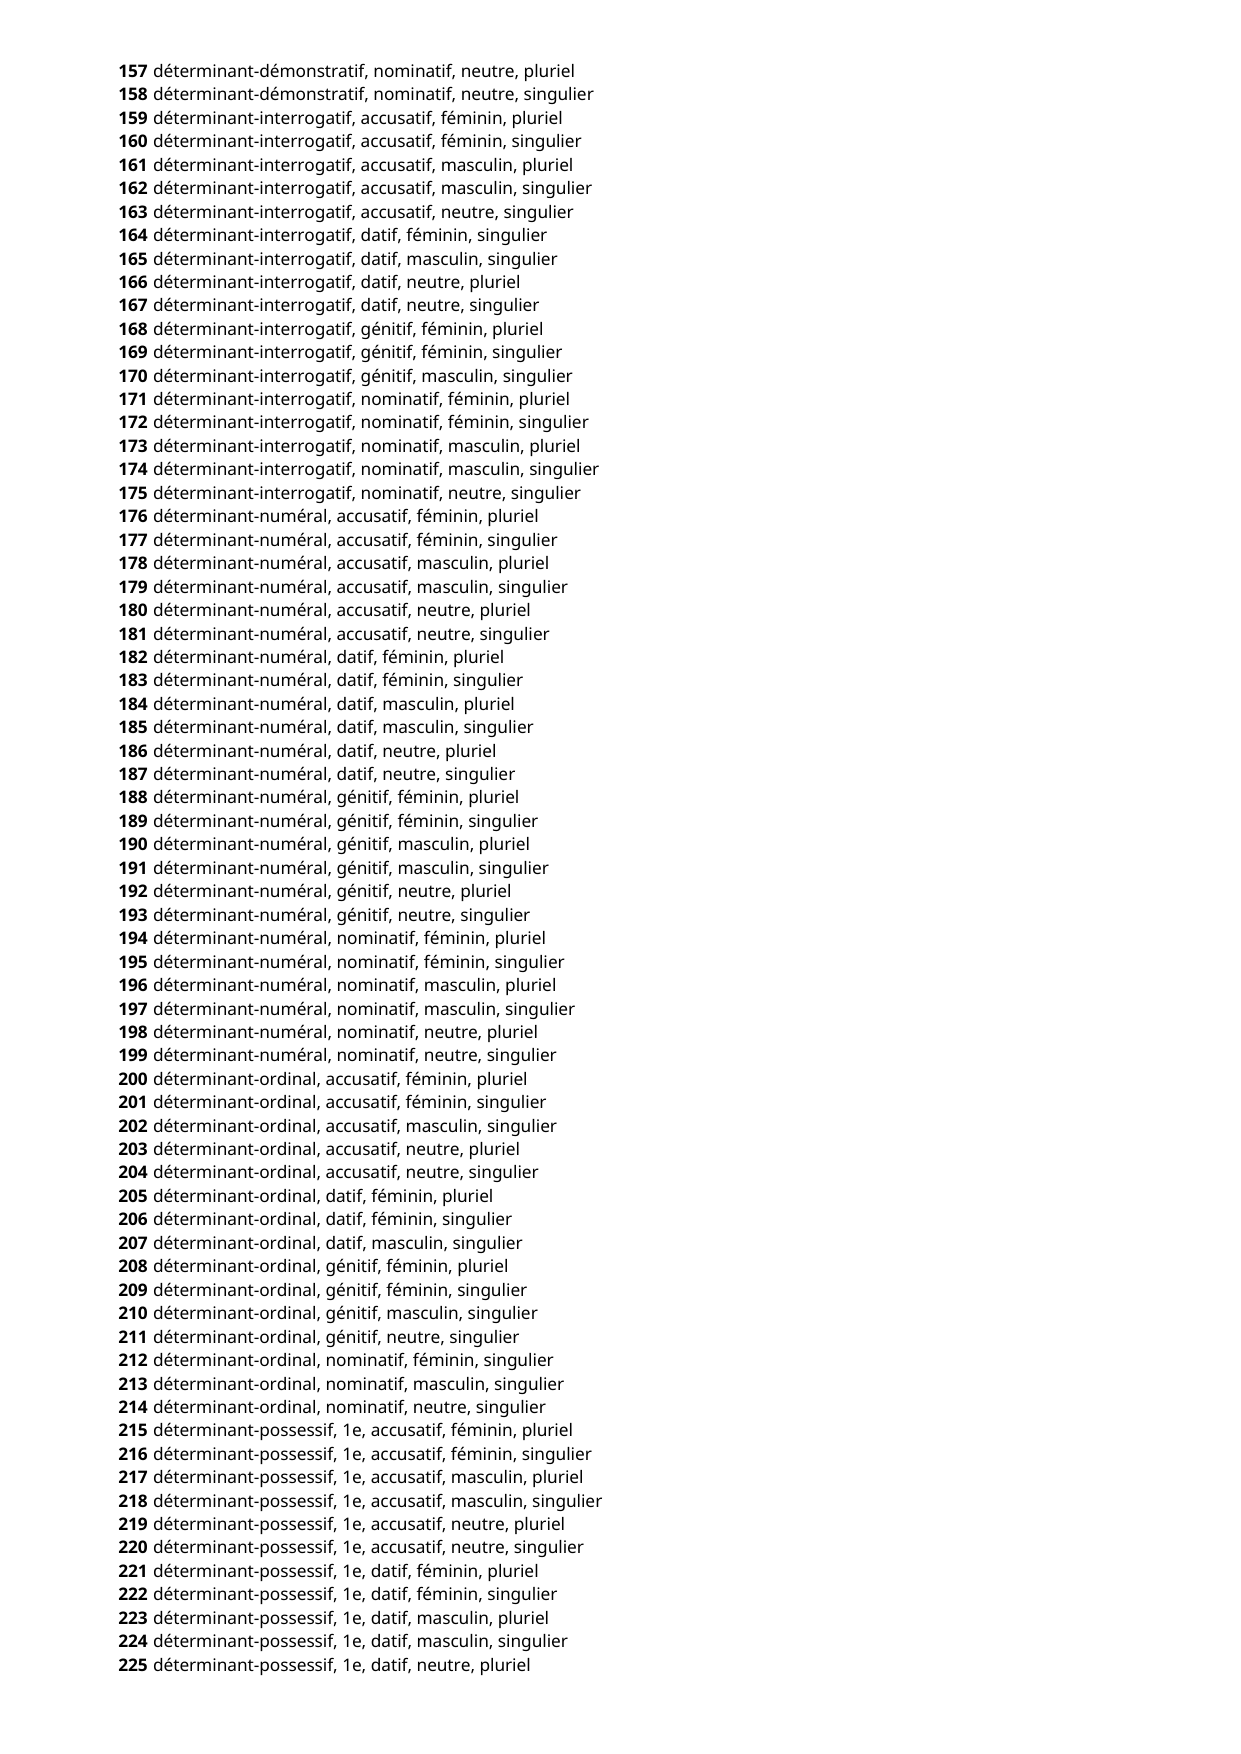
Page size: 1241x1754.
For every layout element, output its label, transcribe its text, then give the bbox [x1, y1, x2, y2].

table_cell déterminant-numéral, accusatif, masculin, pluriel [153, 551, 1240, 575]
table_cell 164 [118, 223, 153, 247]
table_cell déterminant-possessif, 1e, datif, féminin, pluriel [153, 1559, 1240, 1582]
table_cell 215 [118, 1419, 153, 1442]
table_cell 210 [118, 1301, 153, 1325]
table_cell déterminant-ordinal, accusatif, neutre, singulier [153, 1161, 1240, 1184]
table_cell 179 [118, 575, 153, 598]
table_cell déterminant-numéral, accusatif, masculin, singulier [153, 575, 1240, 598]
table_cell déterminant-possessif, 1e, accusatif, neutre, pluriel [153, 1512, 1240, 1536]
table_cell 158 [118, 83, 153, 106]
table_cell 191 [118, 856, 153, 879]
table_cell déterminant-interrogatif, datif, masculin, singulier [153, 247, 1240, 270]
table_cell 199 [118, 1044, 153, 1067]
table_cell déterminant-numéral, datif, neutre, singulier [153, 762, 1240, 786]
table_cell déterminant-démonstratif, nominatif, neutre, singulier [153, 83, 1240, 106]
table_cell déterminant-numéral, datif, neutre, pluriel [153, 739, 1240, 762]
table_cell 216 [118, 1442, 153, 1465]
table_cell 184 [118, 692, 153, 715]
table_cell 159 [118, 106, 153, 129]
table_cell 170 [118, 364, 153, 387]
table_cell 181 [118, 622, 153, 645]
table_cell 163 [118, 200, 153, 223]
table_cell déterminant-ordinal, datif, féminin, singulier [153, 1208, 1240, 1231]
table_cell 173 [118, 434, 153, 457]
table_cell déterminant-ordinal, nominatif, féminin, singulier [153, 1348, 1240, 1372]
table_cell déterminant-numéral, nominatif, féminin, singulier [153, 950, 1240, 973]
table_cell 221 [118, 1559, 153, 1582]
table_cell déterminant-interrogatif, génitif, masculin, singulier [153, 364, 1240, 387]
table_cell 214 [118, 1395, 153, 1418]
table_cell 185 [118, 715, 153, 739]
table_cell déterminant-ordinal, accusatif, neutre, pluriel [153, 1137, 1240, 1161]
table_cell déterminant-interrogatif, nominatif, neutre, singulier [153, 481, 1240, 504]
table_cell déterminant-ordinal, accusatif, féminin, singulier [153, 1090, 1240, 1114]
table_cell déterminant-numéral, génitif, neutre, pluriel [153, 879, 1240, 903]
table_cell déterminant-possessif, 1e, accusatif, féminin, pluriel [153, 1419, 1240, 1442]
table_cell 212 [118, 1348, 153, 1372]
table_cell 183 [118, 669, 153, 692]
table_cell 211 [118, 1325, 153, 1348]
table_cell 178 [118, 551, 153, 575]
table_cell déterminant-possessif, 1e, accusatif, neutre, singulier [153, 1536, 1240, 1559]
table_cell 186 [118, 739, 153, 762]
table_cell déterminant-numéral, génitif, neutre, singulier [153, 903, 1240, 926]
table_cell déterminant-numéral, accusatif, neutre, pluriel [153, 598, 1240, 622]
table_cell 188 [118, 786, 153, 809]
table_cell 171 [118, 387, 153, 411]
table_cell 162 [118, 176, 153, 200]
table_cell 167 [118, 294, 153, 317]
table_cell déterminant-interrogatif, nominatif, féminin, pluriel [153, 387, 1240, 411]
table_cell 174 [118, 458, 153, 481]
table_cell 200 [118, 1067, 153, 1090]
table_cell déterminant-numéral, datif, féminin, pluriel [153, 645, 1240, 668]
table_cell 195 [118, 950, 153, 973]
table_cell 220 [118, 1536, 153, 1559]
table_cell déterminant-possessif, 1e, datif, neutre, pluriel [153, 1653, 1240, 1676]
table_cell déterminant-ordinal, nominatif, masculin, singulier [153, 1372, 1240, 1395]
table_cell déterminant-possessif, 1e, datif, masculin, pluriel [153, 1606, 1240, 1629]
table_cell déterminant-ordinal, datif, féminin, pluriel [153, 1184, 1240, 1207]
table_cell 203 [118, 1137, 153, 1161]
table_cell 202 [118, 1114, 153, 1137]
table_cell 208 [118, 1254, 153, 1278]
table_cell déterminant-interrogatif, nominatif, masculin, pluriel [153, 434, 1240, 457]
table_cell 219 [118, 1512, 153, 1536]
table_cell 205 [118, 1184, 153, 1207]
table_cell déterminant-possessif, 1e, accusatif, féminin, singulier [153, 1442, 1240, 1465]
table_cell déterminant-ordinal, accusatif, masculin, singulier [153, 1114, 1240, 1137]
table_cell déterminant-démonstratif, nominatif, neutre, pluriel [153, 59, 1240, 82]
table_cell 160 [118, 129, 153, 153]
table_cell 161 [118, 153, 153, 176]
table_cell déterminant-numéral, génitif, féminin, singulier [153, 809, 1240, 832]
table_cell déterminant-interrogatif, datif, neutre, singulier [153, 294, 1240, 317]
table_cell 207 [118, 1231, 153, 1254]
table_cell déterminant-ordinal, accusatif, féminin, pluriel [153, 1067, 1240, 1090]
table_cell déterminant-numéral, datif, masculin, singulier [153, 715, 1240, 739]
table_cell déterminant-interrogatif, accusatif, masculin, pluriel [153, 153, 1240, 176]
table_cell 196 [118, 973, 153, 997]
table_cell 217 [118, 1465, 153, 1489]
table_cell déterminant-ordinal, nominatif, neutre, singulier [153, 1395, 1240, 1418]
table_cell déterminant-numéral, génitif, masculin, singulier [153, 856, 1240, 879]
table_cell 224 [118, 1629, 153, 1653]
table_cell déterminant-numéral, datif, masculin, pluriel [153, 692, 1240, 715]
table_cell 201 [118, 1090, 153, 1114]
table_cell déterminant-interrogatif, accusatif, neutre, singulier [153, 200, 1240, 223]
table_cell déterminant-interrogatif, accusatif, féminin, singulier [153, 129, 1240, 153]
table_cell 192 [118, 879, 153, 903]
table_cell 177 [118, 528, 153, 551]
table_cell déterminant-interrogatif, accusatif, féminin, pluriel [153, 106, 1240, 129]
table_cell déterminant-possessif, 1e, datif, féminin, singulier [153, 1583, 1240, 1606]
table_cell 175 [118, 481, 153, 504]
table_cell déterminant-interrogatif, datif, féminin, singulier [153, 223, 1240, 247]
table_cell 157 [118, 59, 153, 82]
table_cell 194 [118, 926, 153, 950]
table_cell 209 [118, 1278, 153, 1301]
table_cell déterminant-numéral, génitif, féminin, pluriel [153, 786, 1240, 809]
table_cell 189 [118, 809, 153, 832]
table_cell déterminant-interrogatif, nominatif, masculin, singulier [153, 458, 1240, 481]
table_cell 225 [118, 1653, 153, 1676]
table_cell déterminant-ordinal, génitif, féminin, pluriel [153, 1254, 1240, 1278]
table_cell 218 [118, 1489, 153, 1512]
table_cell déterminant-ordinal, datif, masculin, singulier [153, 1231, 1240, 1254]
table_cell 165 [118, 247, 153, 270]
table_cell déterminant-ordinal, génitif, féminin, singulier [153, 1278, 1240, 1301]
table_cell déterminant-interrogatif, génitif, féminin, pluriel [153, 317, 1240, 340]
table_cell 206 [118, 1208, 153, 1231]
table_cell 168 [118, 317, 153, 340]
table_cell déterminant-interrogatif, datif, neutre, pluriel [153, 270, 1240, 293]
table_cell déterminant-interrogatif, nominatif, féminin, singulier [153, 411, 1240, 434]
table_cell déterminant-numéral, nominatif, masculin, singulier [153, 997, 1240, 1020]
table_cell déterminant-numéral, accusatif, féminin, pluriel [153, 504, 1240, 528]
table_cell 190 [118, 833, 153, 856]
table_cell 223 [118, 1606, 153, 1629]
table_cell 222 [118, 1583, 153, 1606]
table_cell 176 [118, 504, 153, 528]
table_cell 182 [118, 645, 153, 668]
table_cell déterminant-interrogatif, génitif, féminin, singulier [153, 340, 1240, 364]
table_cell 169 [118, 340, 153, 364]
table_cell déterminant-possessif, 1e, datif, masculin, singulier [153, 1629, 1240, 1653]
table_cell déterminant-ordinal, génitif, neutre, singulier [153, 1325, 1240, 1348]
table_cell déterminant-numéral, nominatif, féminin, pluriel [153, 926, 1240, 950]
table_cell 193 [118, 903, 153, 926]
table_cell 197 [118, 997, 153, 1020]
table_cell 213 [118, 1372, 153, 1395]
table_cell déterminant-numéral, nominatif, neutre, pluriel [153, 1020, 1240, 1043]
table_cell déterminant-numéral, nominatif, masculin, pluriel [153, 973, 1240, 997]
table_cell déterminant-possessif, 1e, accusatif, masculin, singulier [153, 1489, 1240, 1512]
table_cell déterminant-numéral, accusatif, neutre, singulier [153, 622, 1240, 645]
table_cell déterminant-numéral, génitif, masculin, pluriel [153, 833, 1240, 856]
table_cell déterminant-ordinal, génitif, masculin, singulier [153, 1301, 1240, 1325]
table_cell 180 [118, 598, 153, 622]
table_cell 187 [118, 762, 153, 786]
table_cell 198 [118, 1020, 153, 1043]
table_cell déterminant-possessif, 1e, accusatif, masculin, pluriel [153, 1465, 1240, 1489]
table_cell 204 [118, 1161, 153, 1184]
table_cell 166 [118, 270, 153, 293]
table_cell déterminant-interrogatif, accusatif, masculin, singulier [153, 176, 1240, 200]
table_cell déterminant-numéral, datif, féminin, singulier [153, 669, 1240, 692]
table_cell 172 [118, 411, 153, 434]
table_cell déterminant-numéral, accusatif, féminin, singulier [153, 528, 1240, 551]
table_cell déterminant-numéral, nominatif, neutre, singulier [153, 1044, 1240, 1067]
